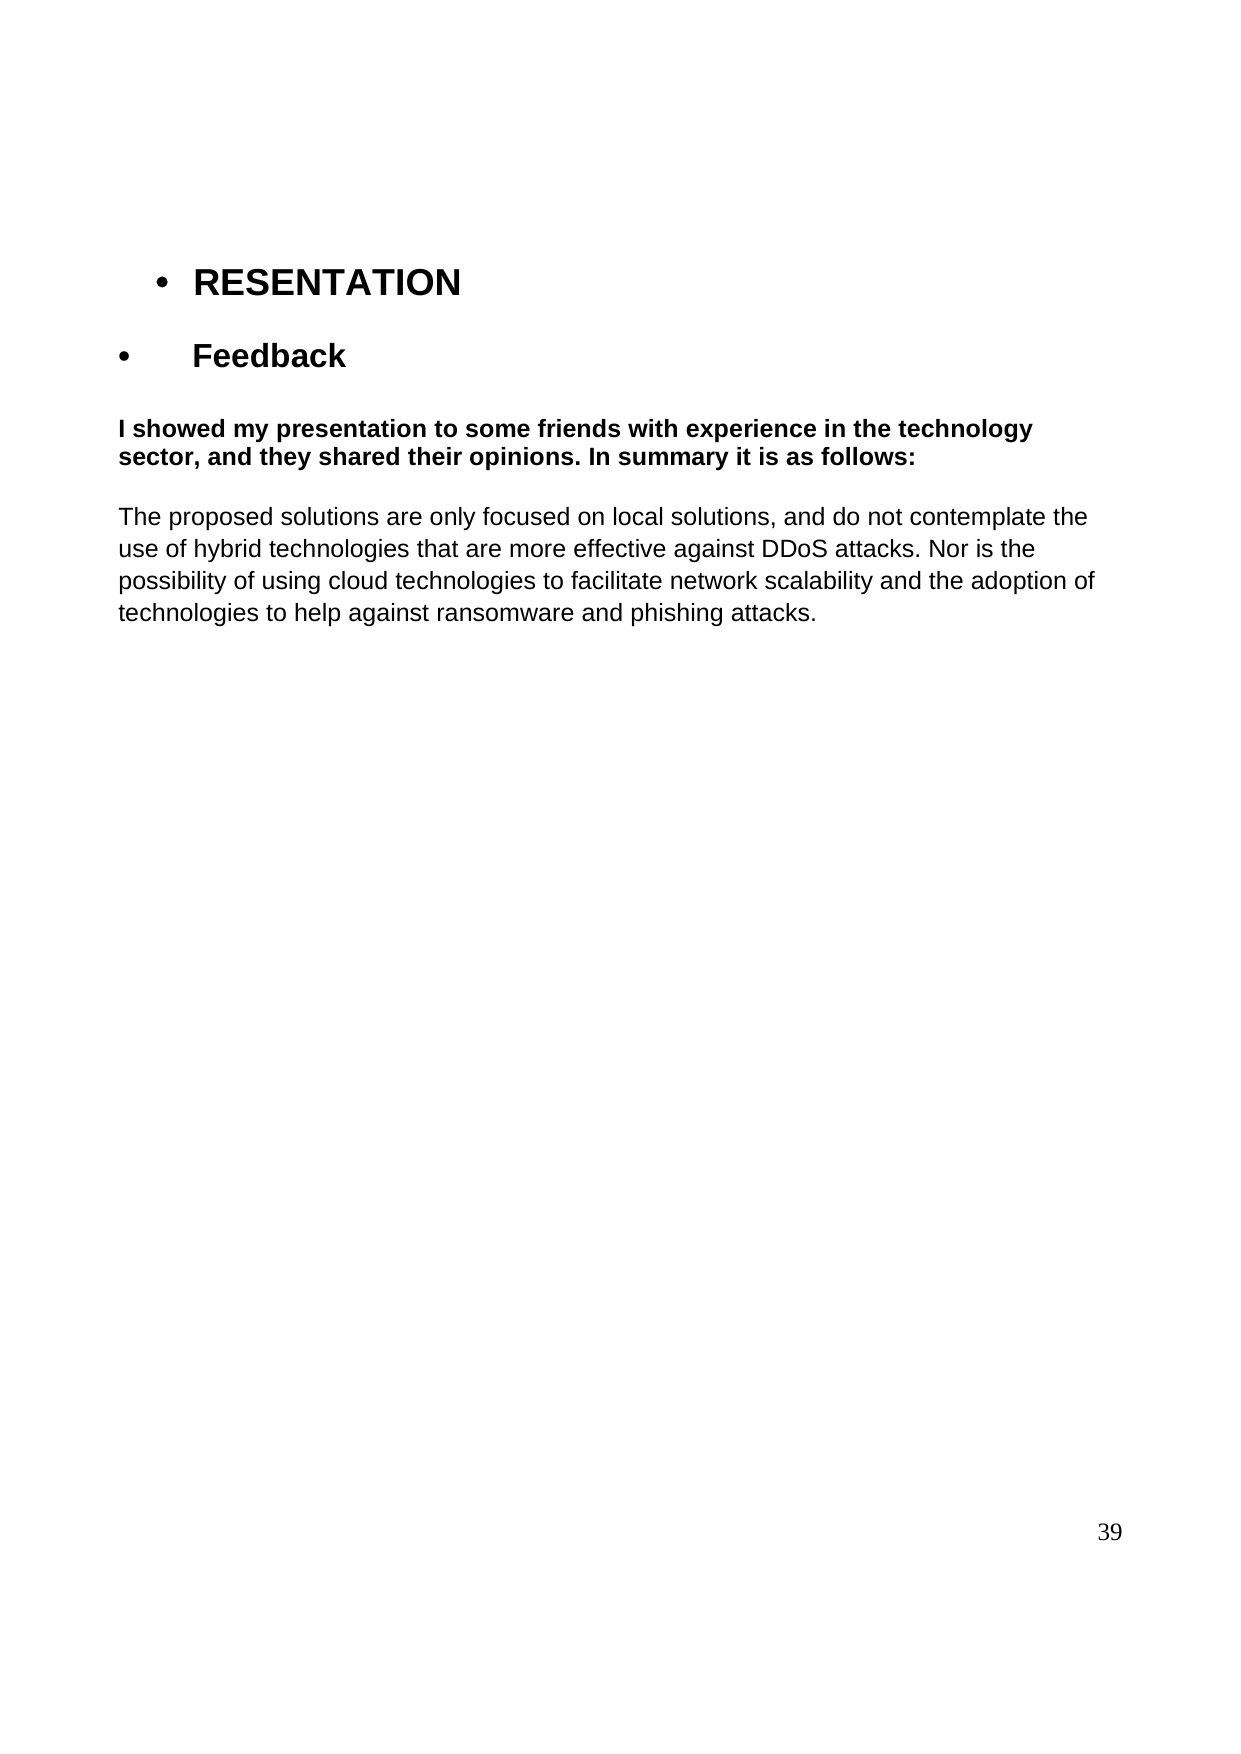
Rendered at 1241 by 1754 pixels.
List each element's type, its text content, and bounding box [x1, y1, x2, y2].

list Feedback [118, 337, 1122, 374]
text The proposed solutions are only focused on local solutions, and do not contemplate the use of hybrid technologies that are more effective against DDoS attacks. Nor is the possibility of using cloud technologies to facilitate network scalability and the adoption of technologies to help against ransomware and phishing attacks. [118, 503, 1122, 627]
list RESENTATION [156, 261, 1122, 303]
text I showed my presentation to some friends with experience in the technology sector, and they shared their opinions. In summary it is as follows: [118, 414, 1122, 471]
